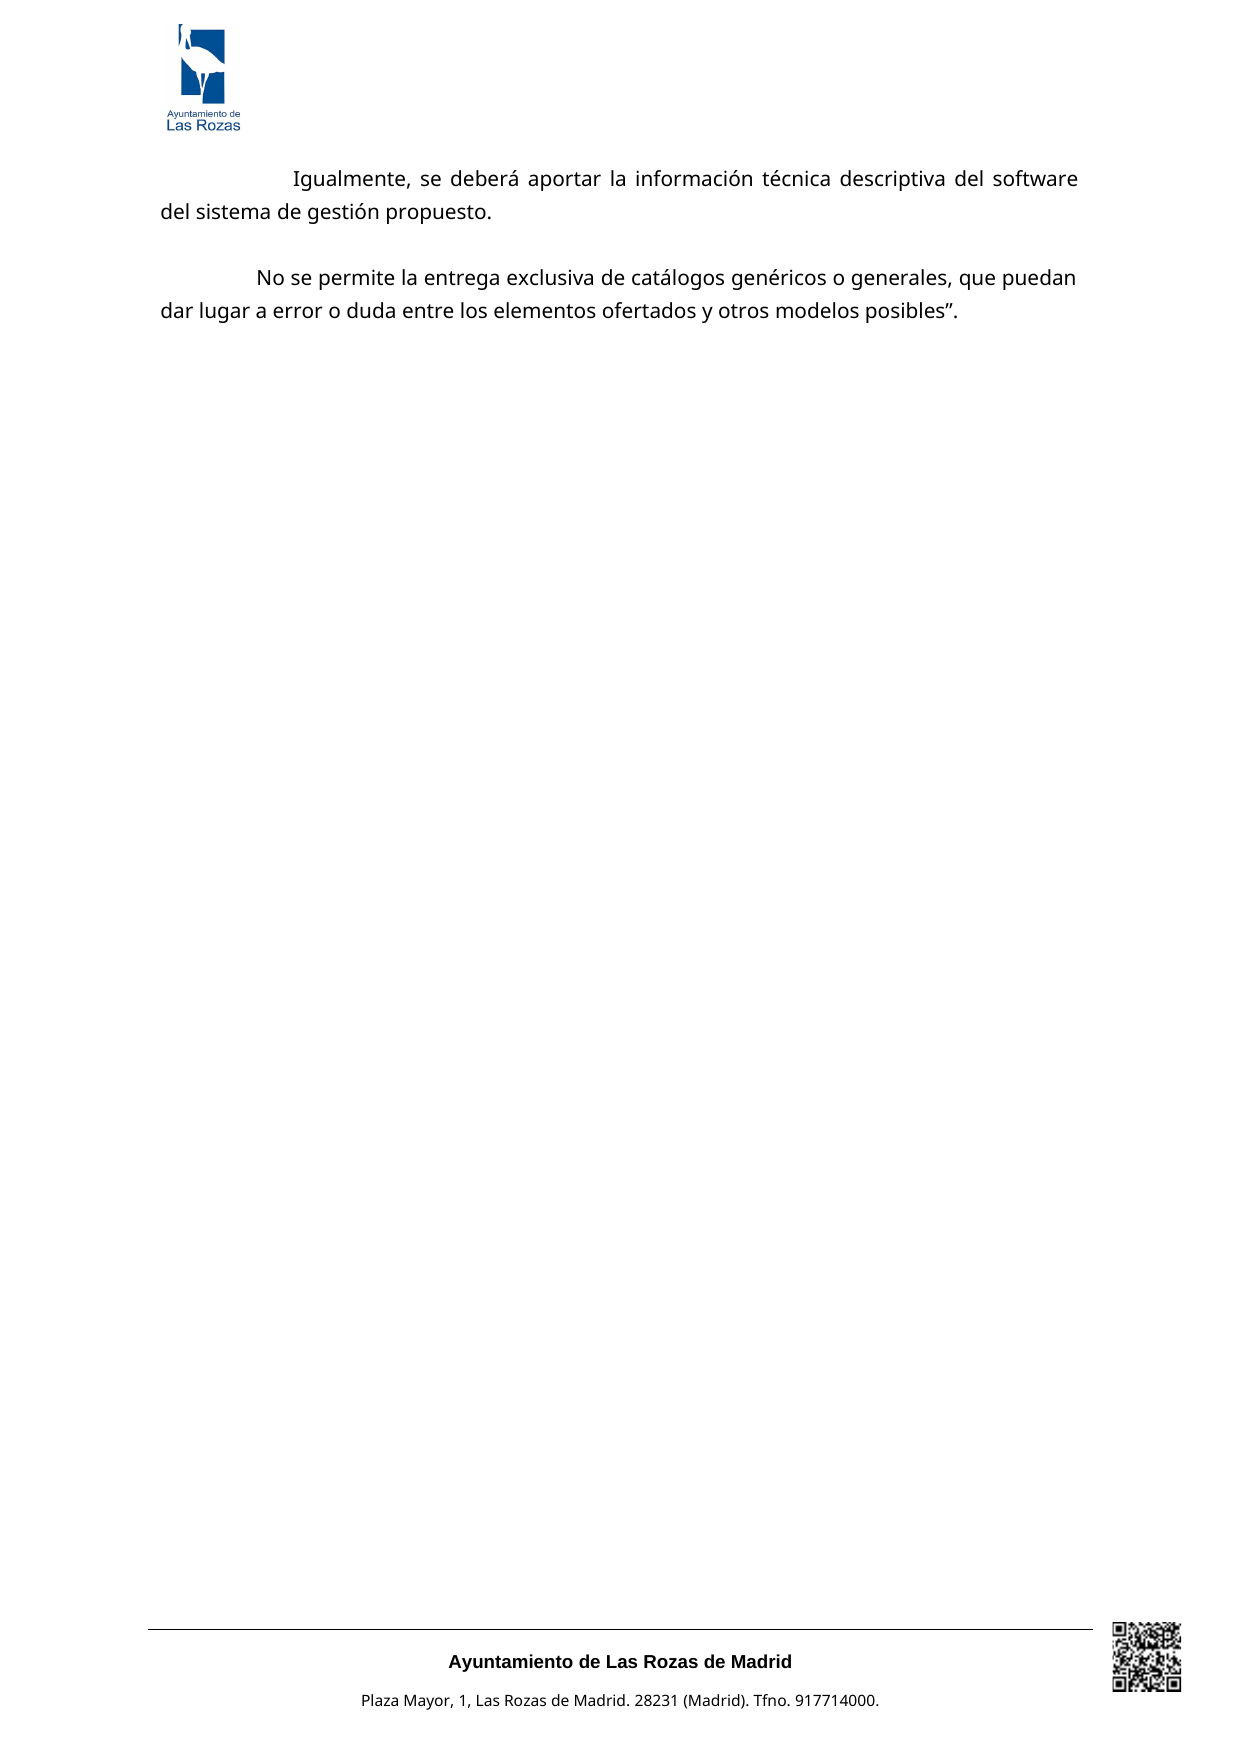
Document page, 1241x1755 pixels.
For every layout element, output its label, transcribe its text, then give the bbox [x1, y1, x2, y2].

text Igualmente, se deberá aportar la información técnica descriptiva del software del sistema de gestión propuesto. [160, 164, 1105, 225]
text No se permite la entrega exclusiva de catálogos genéricos o generales, que puedan dar lugar a error o duda entre los elementos ofertados y otros modelos posibles”. [160, 263, 1105, 324]
